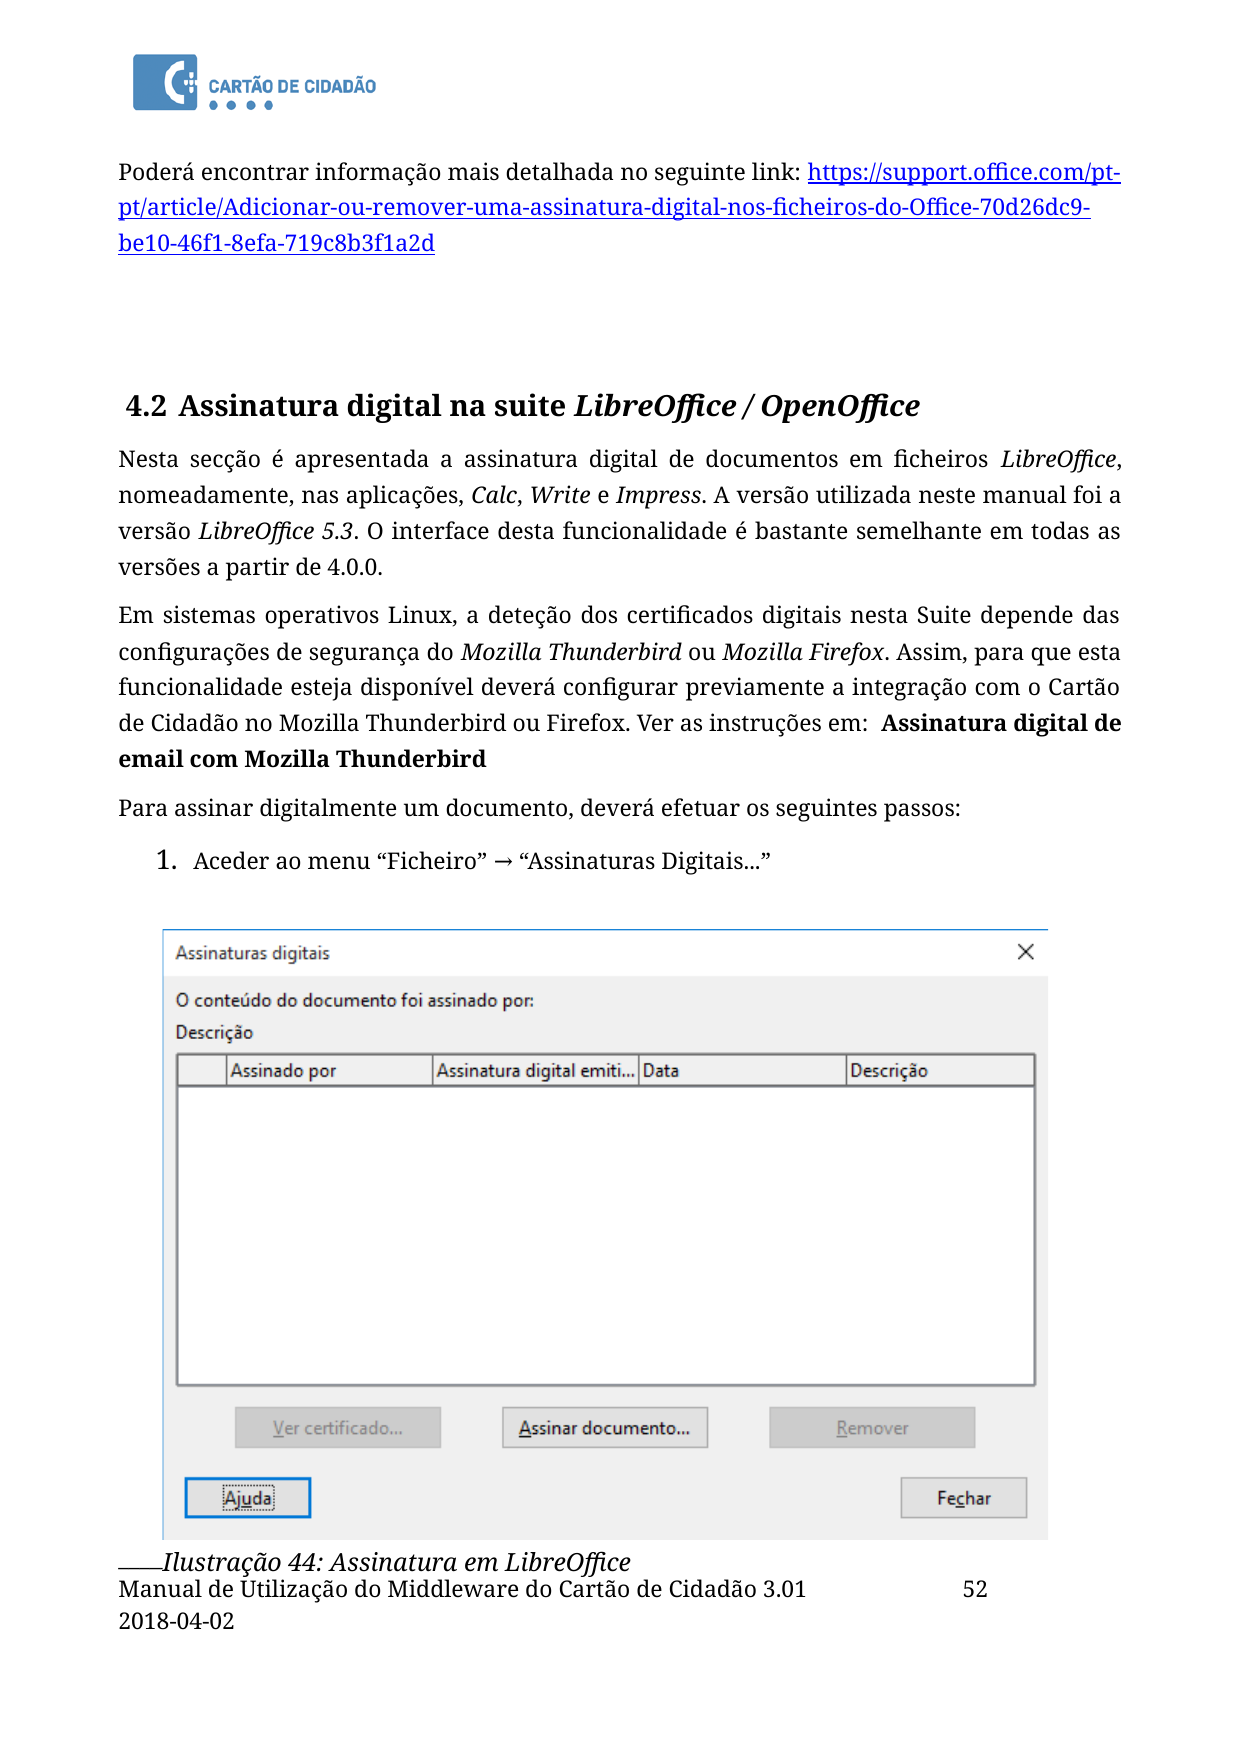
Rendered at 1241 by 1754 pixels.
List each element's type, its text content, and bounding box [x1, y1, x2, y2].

text Nesta secção é apresentada a assinatura digital de documentos em ficheiros LibreOffice, nomeadamente, nas aplicações, Calc, Write e Impress. A versão utilizada neste manual foi a versão LibreOffice 5.3. O interface desta funcionalidade é bastante semelhante em todas as versões a partir de 4.0.0. [118, 443, 1122, 582]
picture [162, 929, 1049, 1540]
list Ilustração 44: Assinatura em LibreOffice [162, 1540, 1048, 1579]
text Em sistemas operativos Linux, a deteção dos certificados digitais nesta Suite depende das configurações de segurança do Mozilla Thunderbird ou Mozilla Firefox. Assim, para que esta funcionalidade esteja disponível deverá configurar previamente a integração com o Cartão de Cidadão no Mozilla Thunderbird ou Firefox. Ver as instruções em: Assinatura digital de email com Mozilla Thunderbird [118, 599, 1122, 774]
text Poderá encontrar informação mais detalhada no seguinte link: https://support.office.com/pt-pt/article/Adicionar-ou-remover-uma-assinatura-digital-nos-ficheiros-do-Office-70d26dc9-be10-46f1-8efa-719c8b3f1a2d [118, 155, 1122, 258]
subtitle Assinatura digital na suite LibreOffice / OpenOffice [118, 385, 1122, 425]
list [162, 917, 1048, 929]
text Para assinar digitalmente um documento, deverá efetuar os seguintes passos: [118, 792, 1122, 823]
list Aceder ao menu “Ficheiro” → “Assinaturas Digitais...” [156, 840, 1122, 877]
picture [130, 47, 423, 118]
